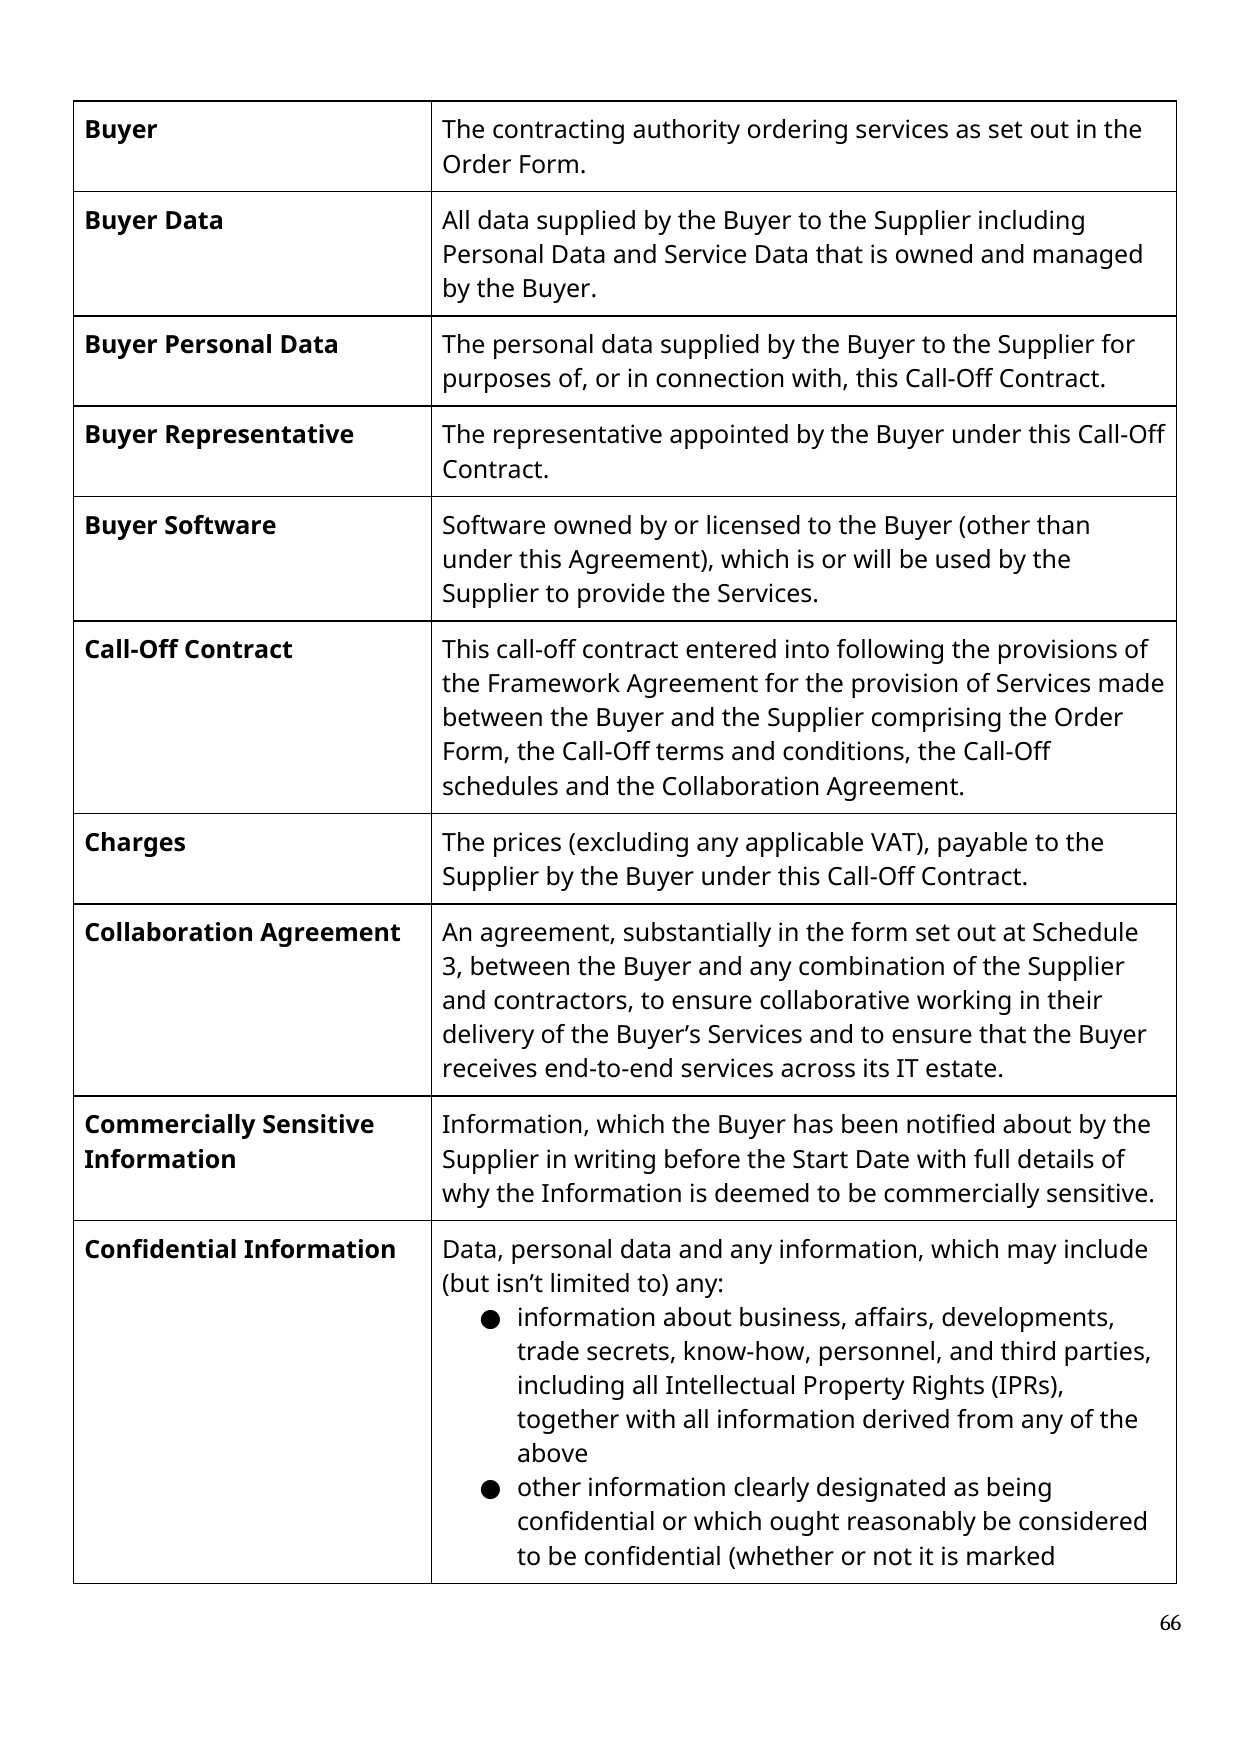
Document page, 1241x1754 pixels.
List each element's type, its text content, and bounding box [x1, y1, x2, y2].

table_cell Buyer Representative [74, 407, 431, 496]
table_cell This call-off contract entered into following the provisions of the Framework Agreement for the provision of Services made between the Buyer and the Supplier comprising the Order Form, the Call-Off terms and conditions, the Call-Off schedules and the Collaboration Agreement. [432, 622, 1176, 812]
table_cell Buyer Software [74, 497, 431, 620]
table_cell Information, which the Buyer has been notified about by the Supplier in writing before the Start Date with full details of why the Information is deemed to be commercially sensitive. [432, 1097, 1176, 1220]
table_cell Collaboration Agreement [74, 905, 431, 1095]
table_cell Data, personal data and any information, which may include (but isn’t limited to) any: information about business, affairs, developments, trade secrets, know-how, personnel, and third parties, including all Intellectual Property Rights (IPRs), together with all information derived from any of the above other information clearly designated as being confidential or which ought reasonably be considered to be confidential (whether or not it is marked [432, 1221, 1176, 1582]
table_cell The personal data supplied by the Buyer to the Supplier for purposes of, or in connection with, this Call-Off Contract. [432, 317, 1176, 405]
table_cell Confidential Information [74, 1221, 431, 1582]
table_cell An agreement, substantially in the form set out at Schedule 3, between the Buyer and any combination of the Supplier and contractors, to ensure collaborative working in their delivery of the Buyer’s Services and to ensure that the Buyer receives end-to-end services across its IT estate. [432, 905, 1176, 1095]
table_cell Buyer Data [74, 192, 431, 315]
table_cell Buyer Personal Data [74, 317, 431, 405]
table_cell The prices (excluding any applicable VAT), payable to the Supplier by the Buyer under this Call-Off Contract. [432, 814, 1176, 903]
table_cell Call-Off Contract [74, 622, 431, 812]
table_cell The contracting authority ordering services as set out in the Order Form. [432, 102, 1176, 191]
table_cell Commercially Sensitive Information [74, 1097, 431, 1220]
table_cell Buyer [74, 102, 431, 191]
table_cell The representative appointed by the Buyer under this Call-Off Contract. [432, 407, 1176, 496]
table_cell Charges [74, 814, 431, 903]
table_cell All data supplied by the Buyer to the Supplier including Personal Data and Service Data that is owned and managed by the Buyer. [432, 192, 1176, 315]
table_cell Software owned by or licensed to the Buyer (other than under this Agreement), which is or will be used by the Supplier to provide the Services. [432, 497, 1176, 620]
